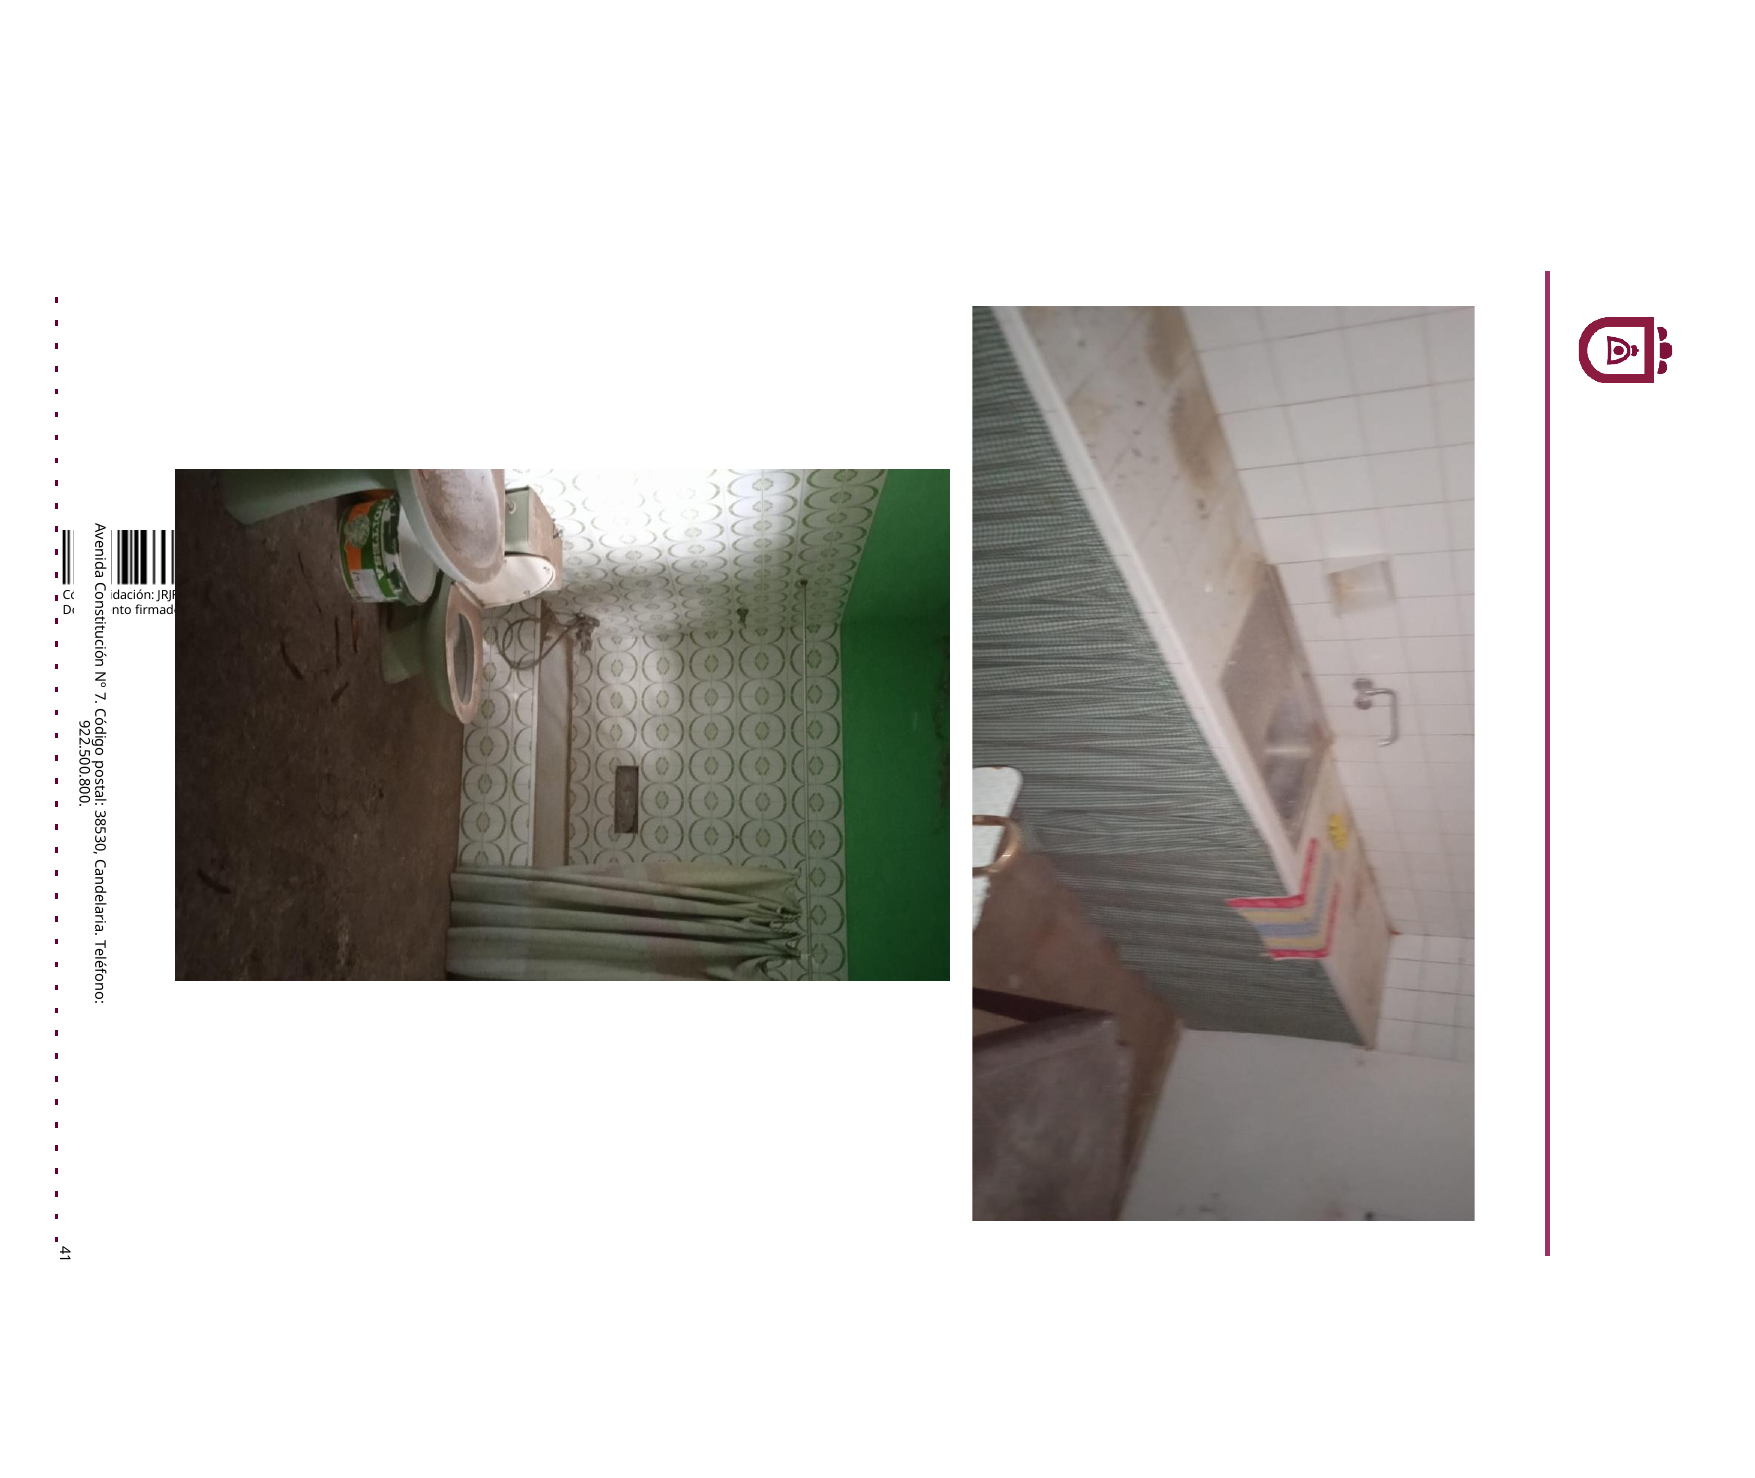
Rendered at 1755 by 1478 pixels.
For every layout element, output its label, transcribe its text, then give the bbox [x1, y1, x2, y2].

text Avenida Constitución Nº 7. Código postal: 38530, Candelaria. Teléfono: 922.500.800. [76, 488, 109, 1039]
text 41 [57, 1246, 76, 1264]
